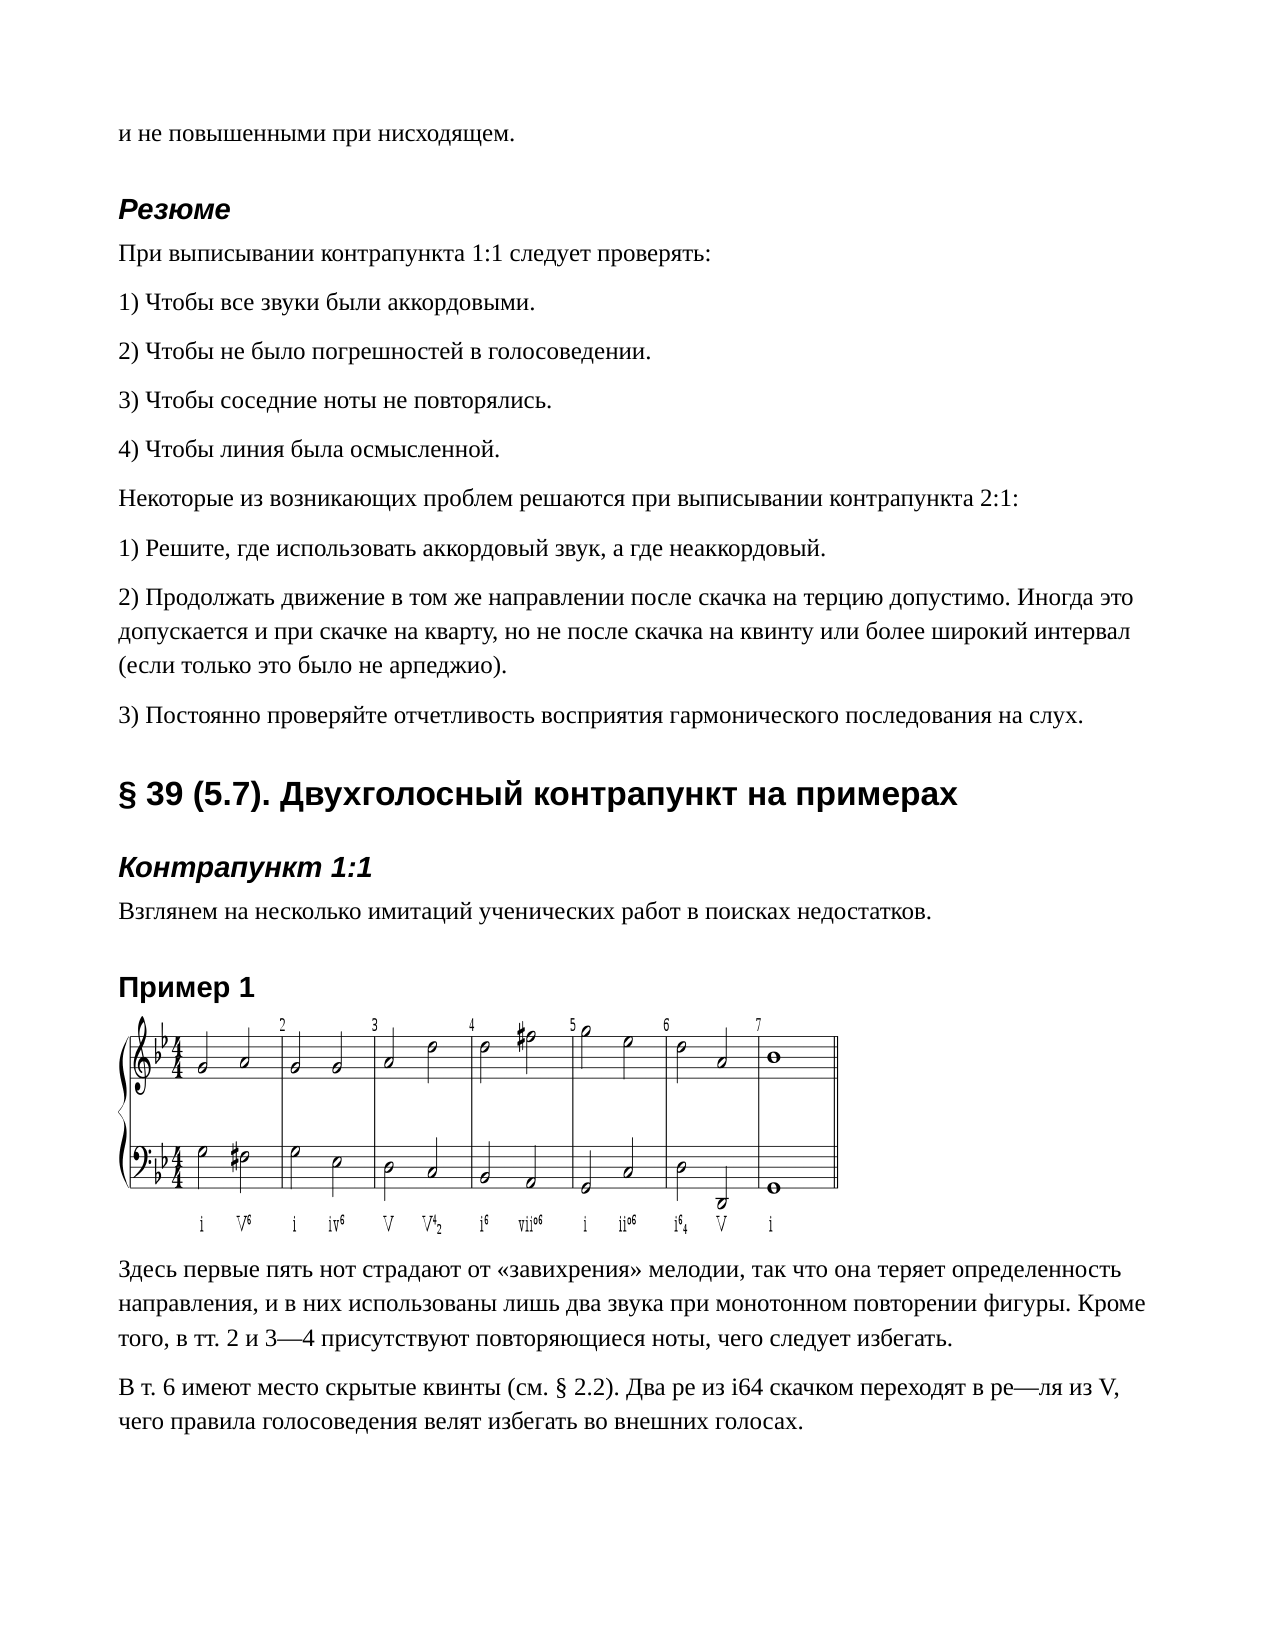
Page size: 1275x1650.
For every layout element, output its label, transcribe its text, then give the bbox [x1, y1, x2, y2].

subtitle Резюме [118, 192, 1157, 226]
text Здесь первые пять нот страдают от «завихрения» мелодии, так что она теряет определенность направления, и в них использованы лишь два звука при монотонном повторении фигуры. Кроме того, в тт. 2 и 3—4 присутствуют повторяющиеся ноты, чего следует избегать. [118, 1254, 1157, 1352]
subtitle § 39 (5.7). Двухголосный контрапункт на примерах [118, 774, 1157, 812]
text Взглянем на несколько имитаций ученических работ в поисках недостатков. [118, 896, 1157, 925]
text и не повышенными при нисходящем. [118, 118, 1157, 147]
picture [118, 1016, 839, 1234]
text В т. 6 имеют место скрытые квинты (см. § 2.2). Два ре из i64 скачком переходят в ре—ля из V, чего правила голосоведения велят избегать во внешних голосах. [118, 1372, 1157, 1435]
text 2) Чтобы не было погрешностей в голосоведении. [118, 336, 1157, 365]
text 1) Чтобы все звуки были аккордовыми. [118, 287, 1157, 316]
text 3) Постоянно проверяйте отчетливость восприятия гармонического последования на слух. [118, 700, 1157, 728]
text 2) Продолжать движение в том же направлении после скачка на терцию допустимо. Иногда это допускается и при скачке на кварту, но не после скачка на квинту или более широкий интервал (если только это было не арпеджио). [118, 582, 1157, 679]
text При выписывании контрапункта 1:1 следует проверять: [118, 238, 1157, 267]
text 1) Решите, где использовать аккордовый звук, а где неаккордовый. [118, 533, 1157, 561]
text 4) Чтобы линия была осмысленной. [118, 434, 1157, 463]
text 3) Чтобы соседние ноты не повторялись. [118, 385, 1157, 414]
subtitle Контрапункт 1:1 [118, 850, 1157, 883]
subtitle Пример 1 [118, 970, 1157, 1003]
text Некоторые из возникающих проблем решаются при выписывании контрапункта 2:1: [118, 483, 1157, 512]
